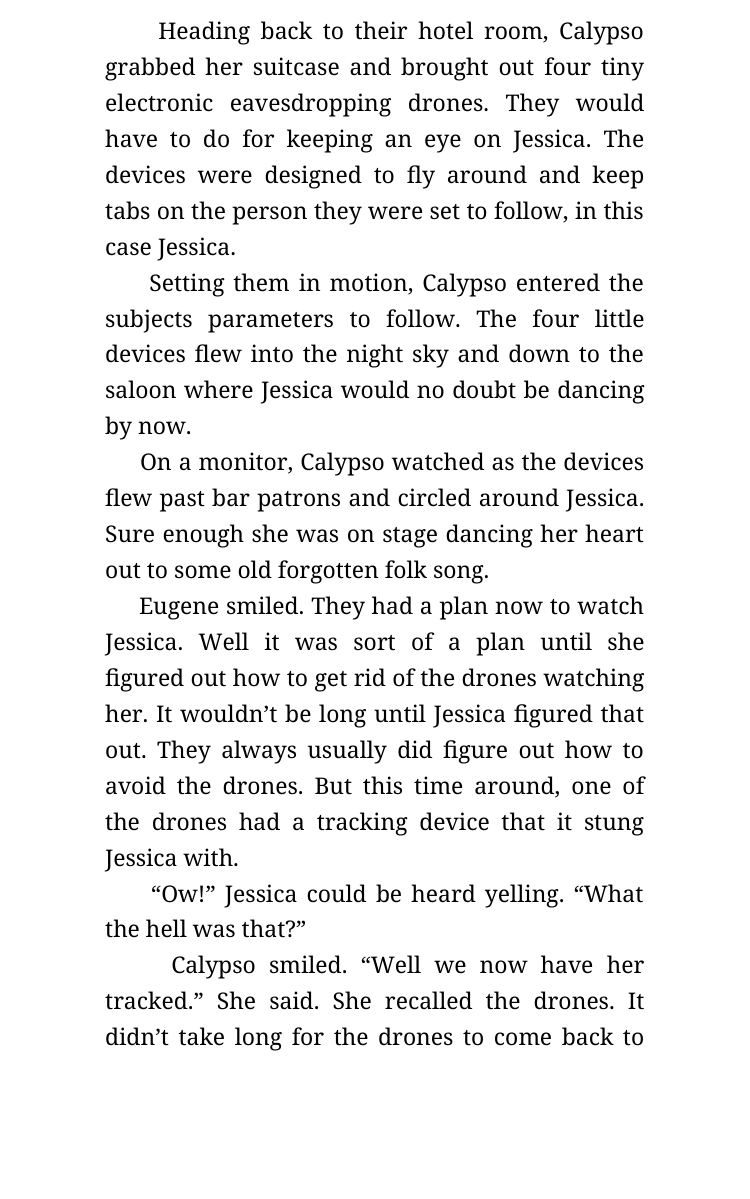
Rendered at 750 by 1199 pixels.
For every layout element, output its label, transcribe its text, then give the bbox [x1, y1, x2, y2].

text On a monitor, Calypso watched as the devices flew past bar patrons and circled around Jessica. Sure enough she was on stage dancing her heart out to some old forgotten folk song. [105, 446, 645, 585]
text Setting them in motion, Calypso entered the subjects parameters to follow. The four little devices flew into the night sky and down to the saloon where Jessica would no doubt be dancing by now. [105, 267, 645, 442]
text “Ow!” Jessica could be heard yelling. “What the hell was that?” [105, 877, 645, 945]
text Heading back to their hotel room, Calypso grabbed her suitcase and brought out four tiny electronic eavesdropping drones. They would have to do for keeping an eye on Jessica. The devices were designed to fly around and keep tabs on the person they were set to follow, in this case Jessica. [105, 15, 645, 262]
text Calypso smiled. “Well we now have her tracked.” She said. She recalled the drones. It didn’t take long for the drones to come back to [105, 949, 645, 1052]
text Eugene smiled. They had a plan now to watch Jessica. Well it was sort of a plan until she figured out how to get rid of the drones watching her. It wouldn’t be long until Jessica figured that out. They always usually did figure out how to avoid the drones. But this time around, one of the drones had a tracking device that it stung Jessica with. [105, 590, 645, 873]
